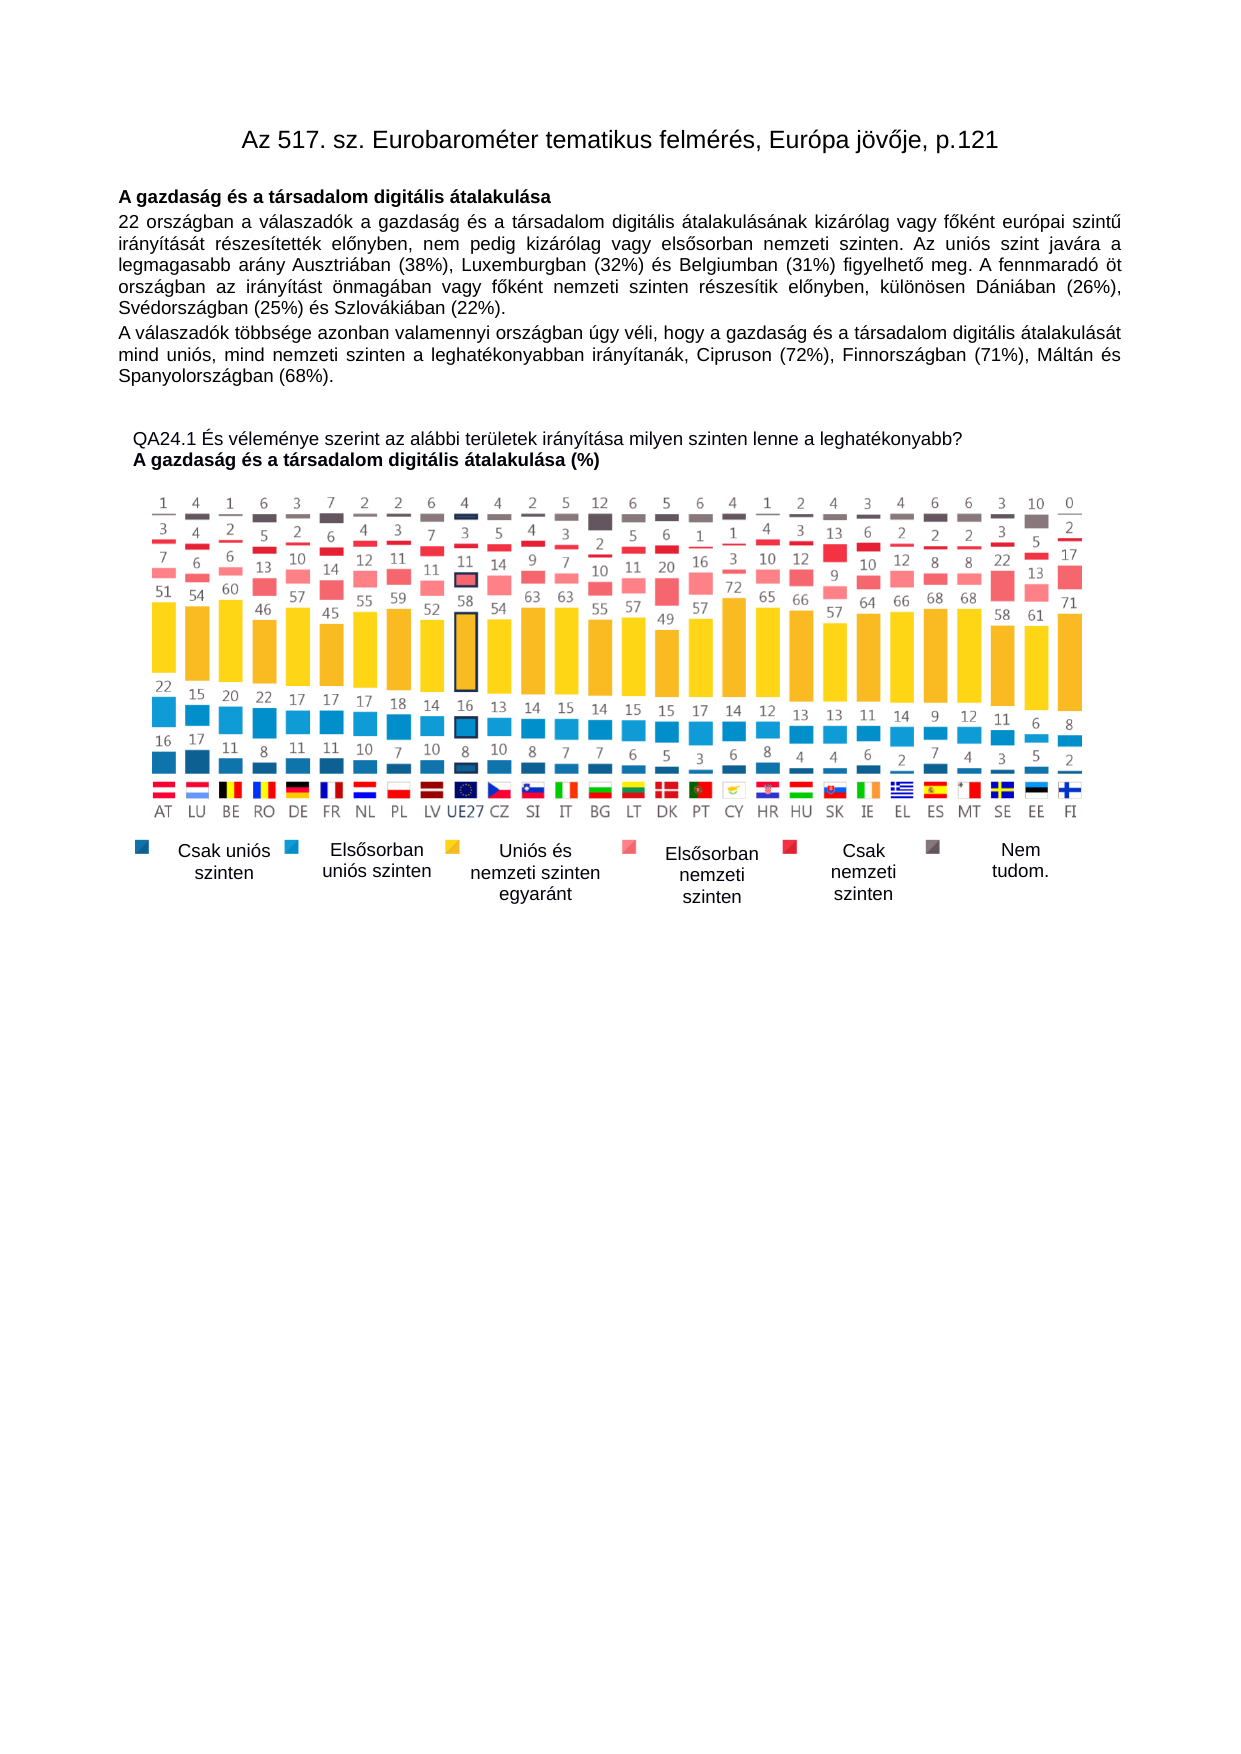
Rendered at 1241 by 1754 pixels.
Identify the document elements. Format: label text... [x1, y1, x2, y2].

text A válaszadók többsége azonban valamennyi országban úgy véli, hogy a gazdaság és a társadalom digitális átalakulását mind uniós, mind nemzeti szinten a leghatékonyabban irányítanák, Cipruson (72%), Finnországban (71%), Máltán és Spanyolországban (68%). [118, 322, 1122, 387]
picture [140, 490, 1086, 821]
text 22 országban a válaszadók a gazdaság és a társadalom digitális átalakulásának kizárólag vagy főként európai szintű irányítását részesítették előnyben, nem pedig kizárólag vagy elsősorban nemzeti szinten. Az uniós szint javára a legmagasabb arány Ausztriában (38%), Luxemburgban (32%) és Belgiumban (31%) figyelhető meg. A fennmaradó öt országban az irányítást önmagában vagy főként nemzeti szinten részesítik előnyben, különösen Dániában (26%), Svédországban (25%) és Szlovákiában (22%). [118, 211, 1122, 319]
text A gazdaság és a társadalom digitális átalakulása [118, 186, 1122, 208]
picture [127, 824, 941, 875]
